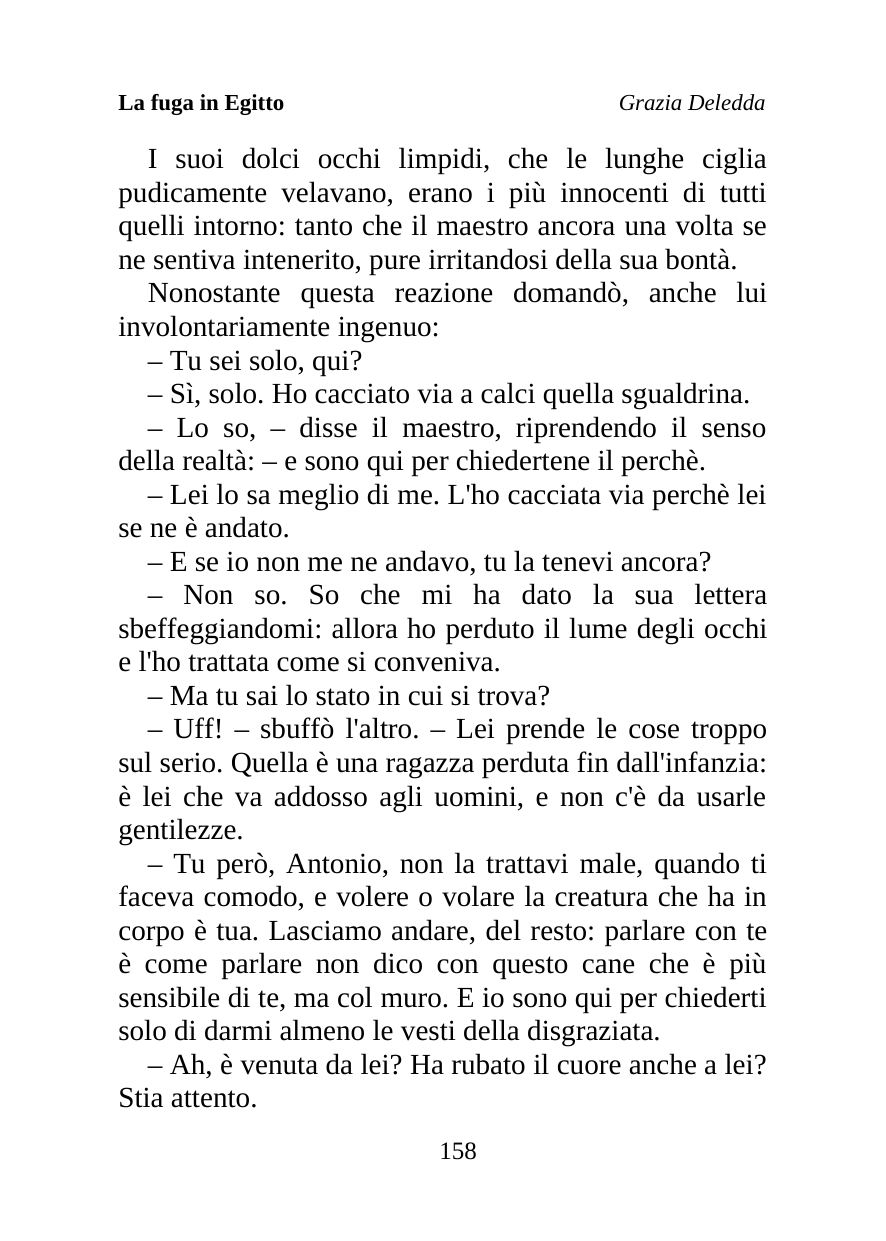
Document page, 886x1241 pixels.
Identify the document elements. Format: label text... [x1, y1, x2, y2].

text – Lo so, – disse il maestro, riprendendo il senso della realtà: – e sono qui per chiedertene il perchè. [118, 410, 768, 477]
text I suoi dolci occhi limpidi, che le lunghe ciglia pudicamente velavano, erano i più innocenti di tutti quelli intorno: tanto che il maestro ancora una volta se ne sentiva intenerito, pure irritandosi della sua bontà. [118, 141, 768, 276]
text – Ah, è venuta da lei? Ha rubato il cuore anche a lei? Stia attento. [118, 1047, 768, 1114]
text – Tu sei solo, qui? [118, 343, 768, 376]
text – Uff! – sbuffò l'altro. – Lei prende le cose troppo sul serio. Quella è una ragazza perduta fin dall'infanzia: è lei che va addosso agli uomini, e non c'è da usarle gentilezze. [118, 712, 768, 846]
text – E se io non me ne andavo, tu la tenevi ancora? [118, 544, 768, 577]
text – Ma tu sai lo stato in cui si trova? [118, 678, 768, 712]
text – Lei lo sa meglio di me. L'ho cacciata via perchè lei se ne è andato. [118, 477, 768, 544]
text – Non so. So che mi ha dato la sua lettera sbeffeggiandomi: allora ho perduto il lume degli occhi e l'ho trattata come si conveniva. [118, 577, 768, 678]
text Nonostante questa reazione domandò, anche lui involontariamente ingenuo: [118, 276, 768, 343]
text – Sì, solo. Ho cacciato via a calci quella sgualdrina. [118, 376, 768, 410]
text – Tu però, Antonio, non la trattavi male, quando ti faceva comodo, e volere o volare la creatura che ha in corpo è tua. Lasciamo andare, del resto: parlare con te è come parlare non dico con questo cane che è più sensibile di te, ma col muro. E io sono qui per chiederti solo di darmi almeno le vesti della disgraziata. [118, 846, 768, 1047]
